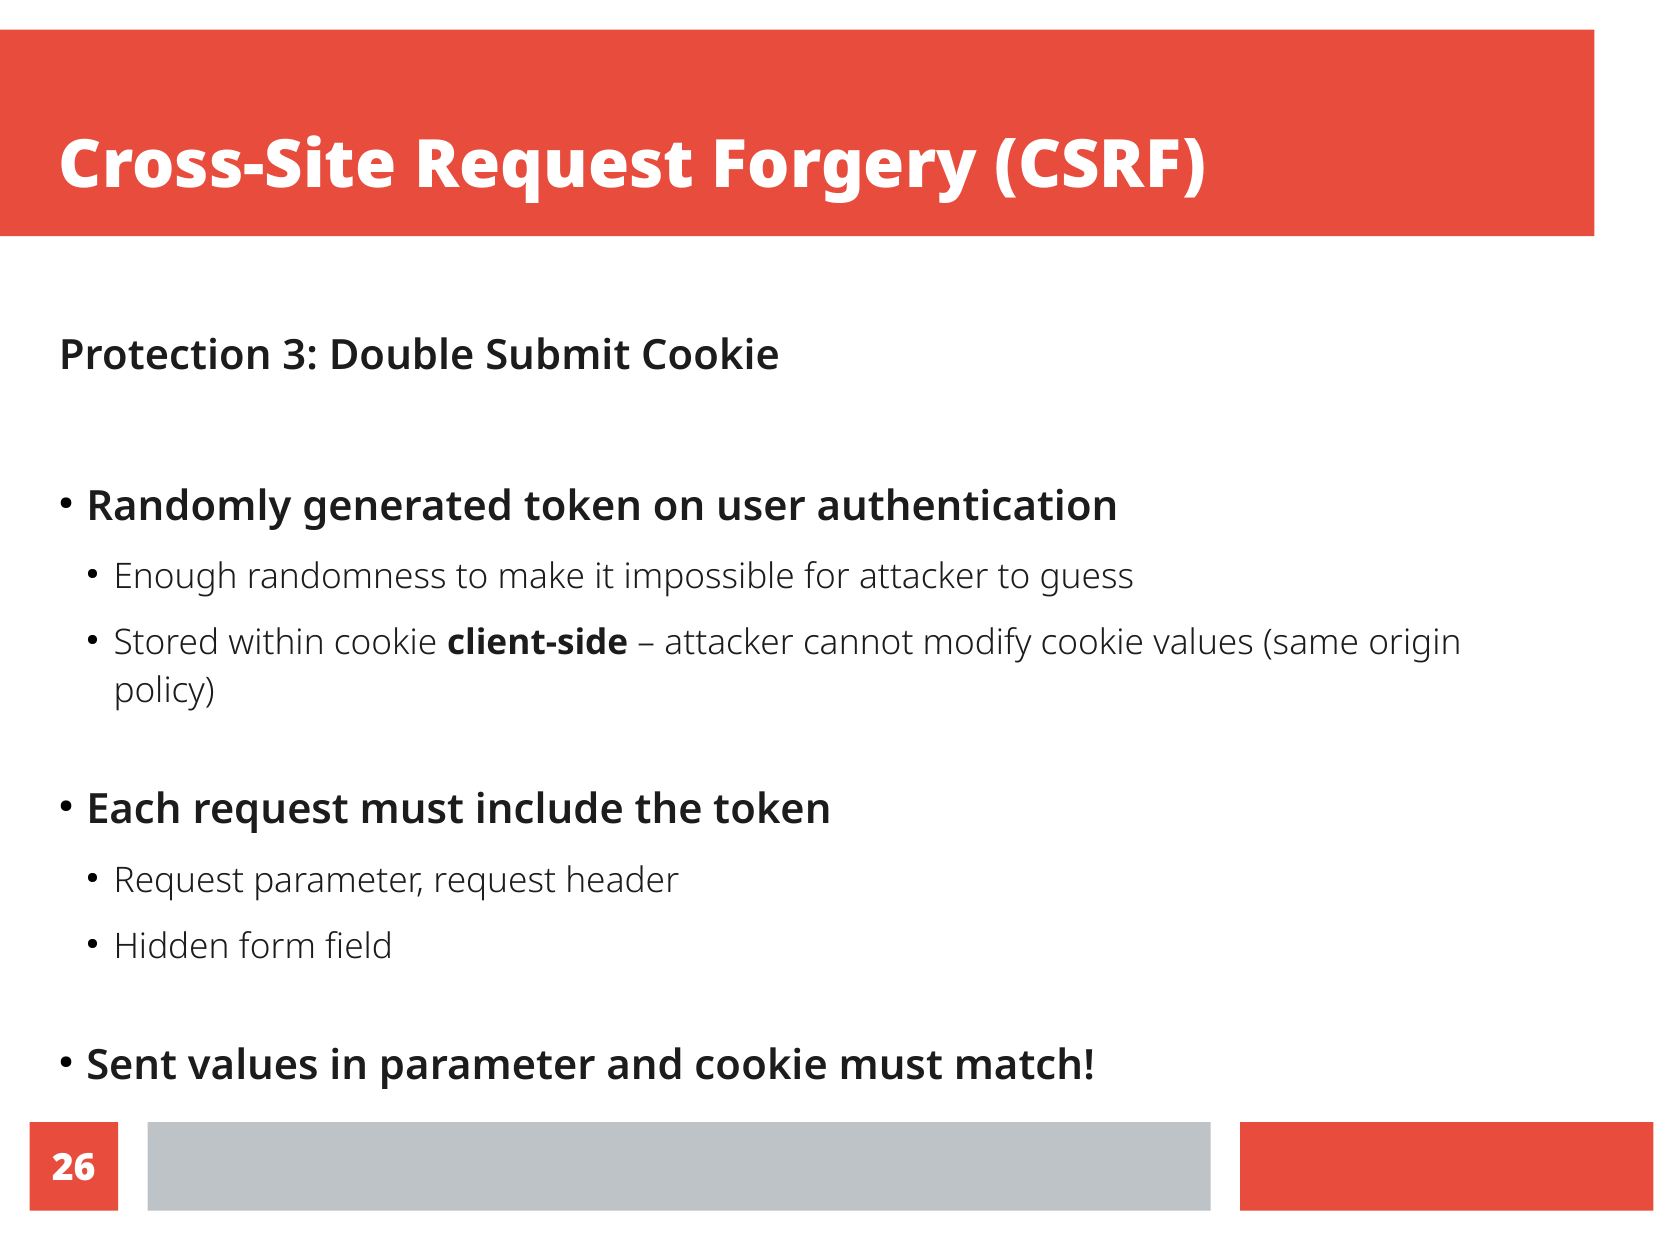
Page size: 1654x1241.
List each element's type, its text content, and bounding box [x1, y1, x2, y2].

title Cross-Site Request Forgery (CSRF) [59, 59, 1595, 207]
list Protection 3: Double Submit Cookie Randomly generated token on user authentication Enough randomness to make it impossible for attacker to guess Stored within cookie client-side – attacker cannot modify cookie values (same origin policy) Each request must include the token Request parameter, request header Hidden form field Sent values in parameter and cookie must match! [59, 324, 1565, 1093]
